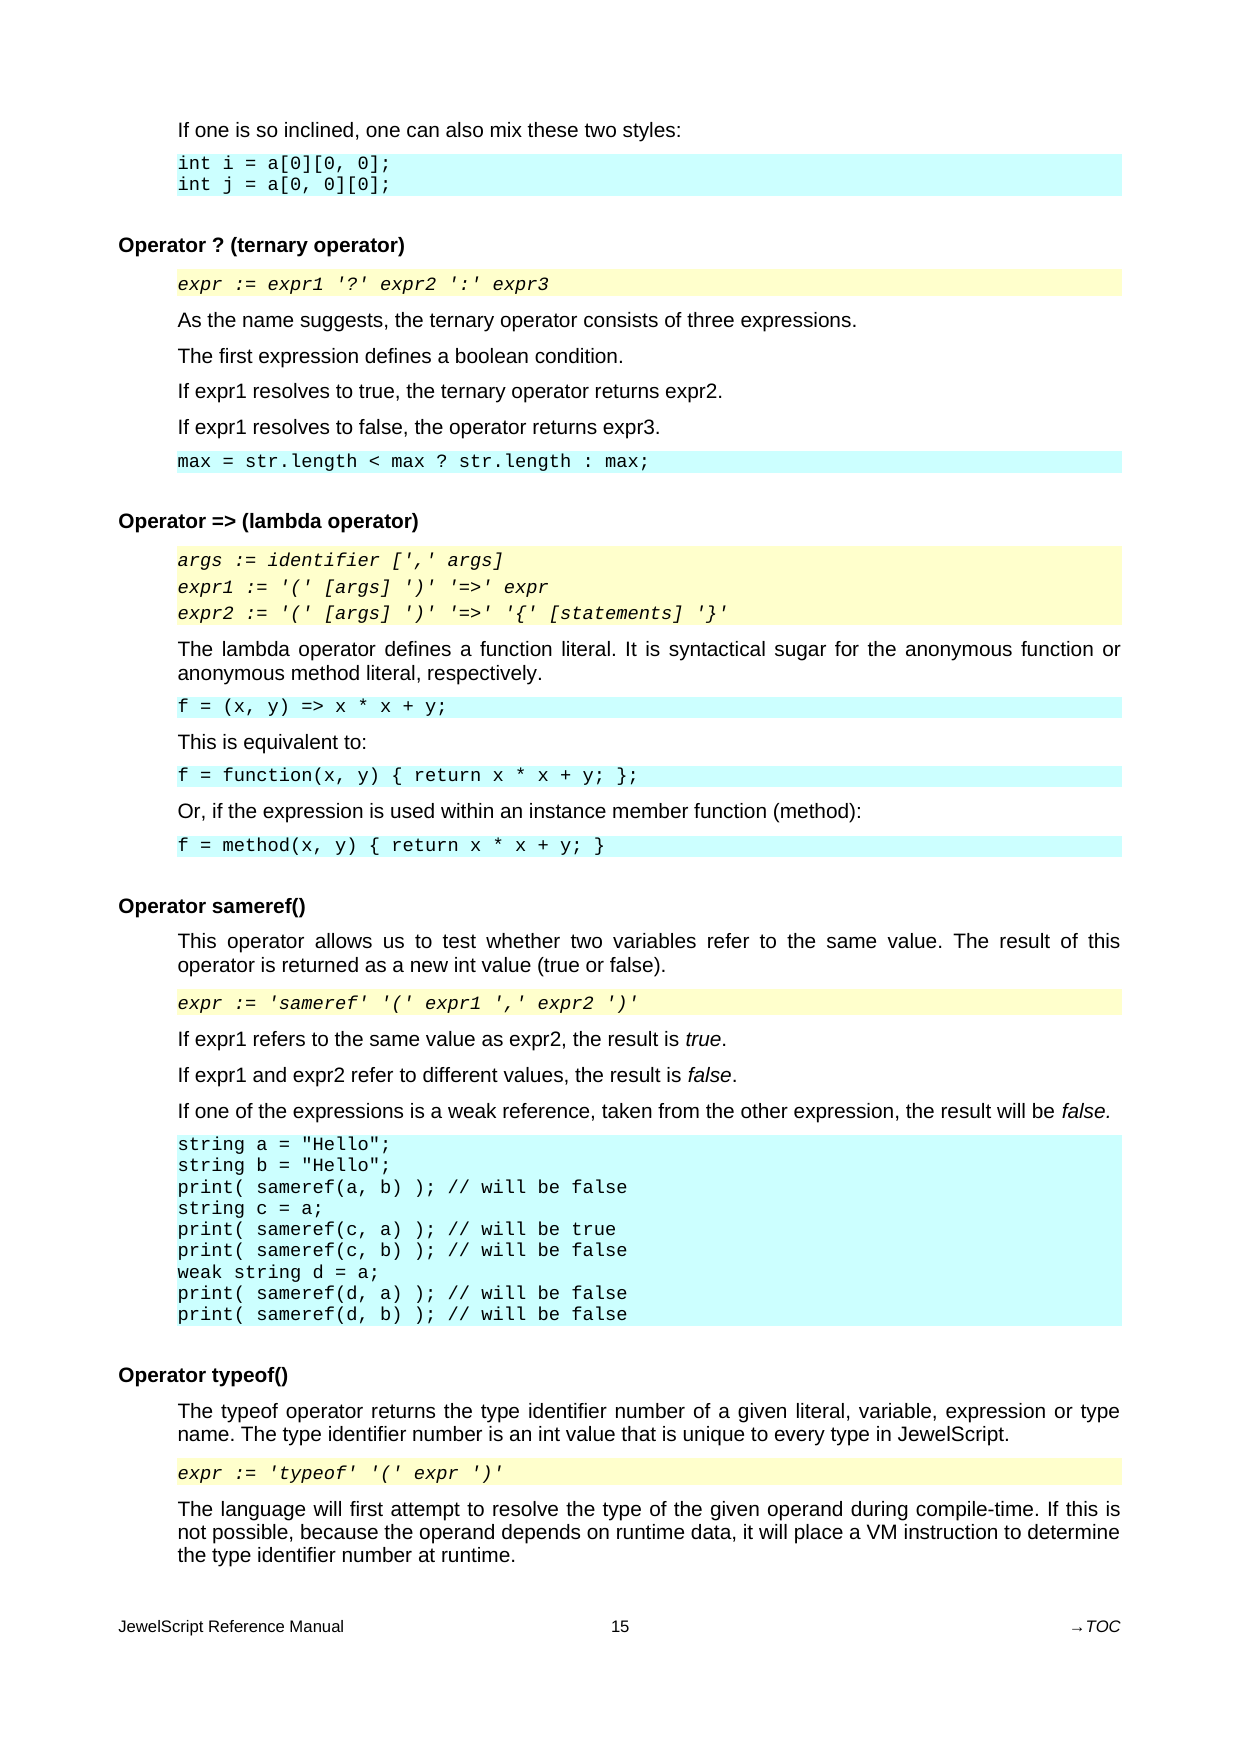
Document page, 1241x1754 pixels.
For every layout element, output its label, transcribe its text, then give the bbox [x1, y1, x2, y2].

subtitle Operator typeof() [118, 1364, 1122, 1387]
text f = method(x, y) { return x * x + y; } [177, 836, 1122, 857]
subtitle Operator sameref() [118, 894, 1122, 917]
text expr := 'sameref' '(' expr1 ',' expr2 ')' [177, 989, 1122, 1015]
subtitle Operator ? (ternary operator) [118, 234, 1122, 257]
text As the name suggests, the ternary operator consists of three expressions. [177, 308, 1122, 332]
text The first expression defines a boolean condition. [177, 344, 1122, 367]
text If one is so inclined, one can also mix these two styles: [177, 118, 1122, 141]
text Or, if the expression is used within an instance member function (method): [177, 800, 1122, 823]
text If expr1 and expr2 refer to different values, the result is false. [177, 1063, 1122, 1087]
text If one of the expressions is a weak reference, taken from the other expression, the result will be false. [177, 1099, 1122, 1122]
text If expr1 resolves to true, the ternary operator returns expr2. [177, 380, 1122, 403]
text If expr1 resolves to false, the operator returns expr3. [177, 416, 1122, 439]
text The language will first attempt to resolve the type of the given operand during compile-time. If this is not possible, because the operand depends on runtime data, it will place a VM instruction to determine the type identifier number at runtime. [177, 1497, 1122, 1567]
text expr := expr1 '?' expr2 ':' expr3 [177, 269, 1122, 296]
text max = str.length < max ? str.length : max; [177, 451, 1122, 473]
text args := identifier [',' args] expr1 := '(' [args] ')' '=>' expr expr2 := '(' [args] ')' '=>' '{' [statements] '}' [177, 546, 1122, 625]
text If expr1 refers to the same value as expr2, the result is true. [177, 1028, 1122, 1051]
subtitle Operator => (lambda operator) [118, 510, 1122, 533]
text This operator allows us to test whether two variables refer to the same value. The result of this operator is returned as a new int value (true or false). [177, 930, 1122, 976]
text int i = a[0][0, 0]; int j = a[0, 0][0]; [177, 154, 1122, 196]
text The typeof operator returns the type identifier number of a given literal, variable, expression or type name. The type identifier number is an int value that is unique to every type in JewelScript. [177, 1399, 1122, 1446]
text f = function(x, y) { return x * x + y; }; [177, 766, 1122, 787]
text This is equivalent to: [177, 730, 1122, 754]
text expr := 'typeof' '(' expr ')' [177, 1458, 1122, 1485]
text string a = "Hello"; string b = "Hello"; print( sameref(a, b) ); // will be false string c = a; print( sameref(c, a) ); // will be true print( sameref(c, b) ); // will be false weak string d = a; print( sameref(d, a) ); // will be false print( sameref(d, b) ); // will be false [177, 1135, 1122, 1326]
text f = (x, y) => x * x + y; [177, 697, 1122, 718]
text The lambda operator defines a function literal. It is syntactical sugar for the anonymous function or anonymous method literal, respectively. [177, 638, 1122, 684]
